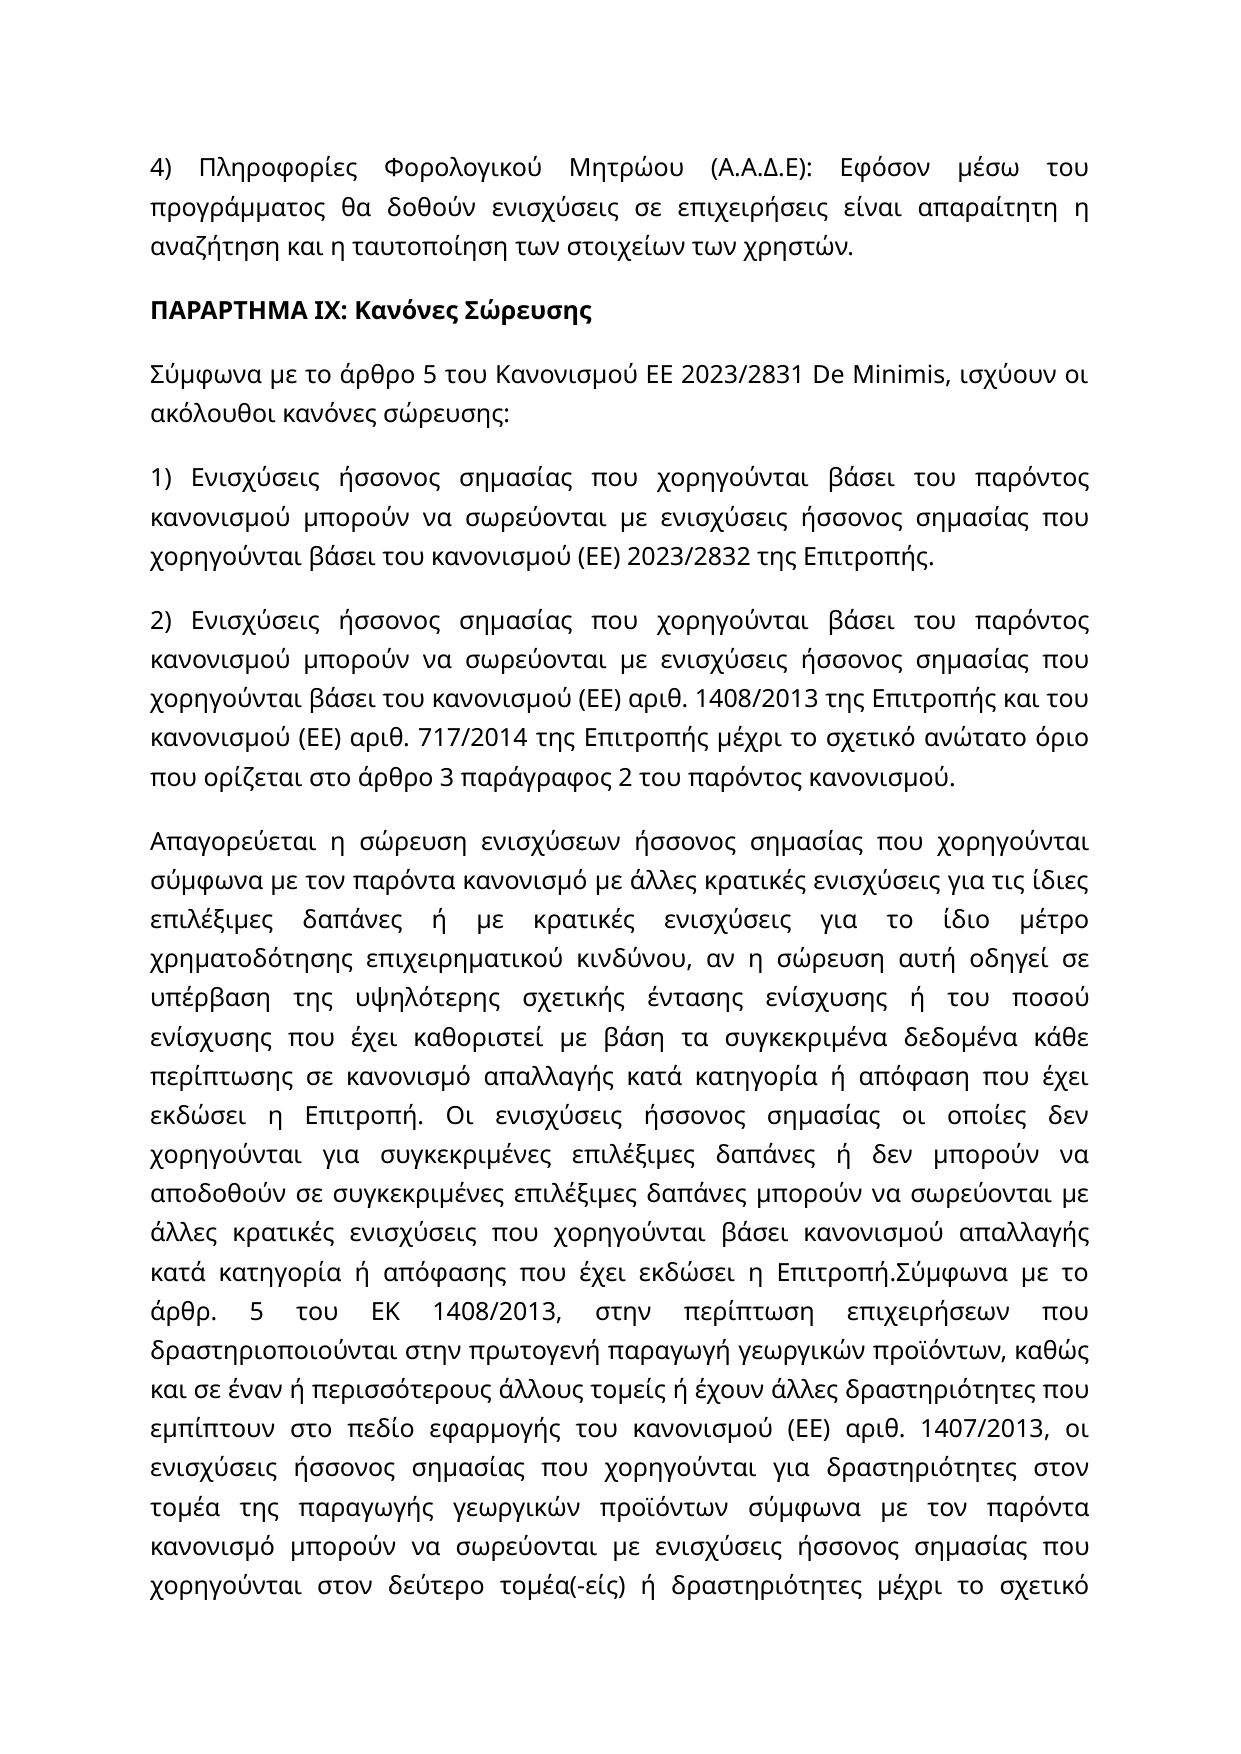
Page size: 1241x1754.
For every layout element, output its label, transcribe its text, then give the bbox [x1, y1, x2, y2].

text 2) Ενισχύσεις ήσσονος σημασίας που χορηγούνται βάσει του παρόντος κανονισμού μπορούν να σωρεύονται με ενισχύσεις ήσσονος σημασίας που χορηγούνται βάσει του κανονισμού (ΕΕ) αριθ. 1408/2013 της Επιτροπής και του κανονισμού (ΕΕ) αριθ. 717/2014 της Επιτροπής μέχρι το σχετικό ανώτατο όριο που ορίζεται στο άρθρο 3 παράγραφος 2 του παρόντος κανονισμού. [150, 602, 1090, 793]
text 4) Πληροφορίες Φορολογικού Μητρώου (Α.Α.Δ.Ε): Εφόσον μέσω του προγράμματος θα δοθούν ενισχύσεις σε επιχειρήσεις είναι απαραίτητη η αναζήτηση και η ταυτοποίηση των στοιχείων των χρηστών. [150, 150, 1090, 262]
text Απαγορεύεται η σώρευση ενισχύσεων ήσσονος σημασίας που χορηγούνται σύμφωνα με τον παρόντα κανονισμό με άλλες κρατικές ενισχύσεις για τις ίδιες επιλέξιμες δαπάνες ή με κρατικές ενισχύσεις για το ίδιο μέτρο χρηματοδότησης επιχειρηματικού κινδύνου, αν η σώρευση αυτή οδηγεί σε υπέρβαση της υψηλότερης σχετικής έντασης ενίσχυσης ή του ποσού ενίσχυσης που έχει καθοριστεί με βάση τα συγκεκριμένα δεδομένα κάθε περίπτωσης σε κανονισμό απαλλαγής κατά κατηγορία ή απόφαση που έχει εκδώσει η Επιτροπή. Οι ενισχύσεις ήσσονος σημασίας οι οποίες δεν χορηγούνται για συγκεκριμένες επιλέξιμες δαπάνες ή δεν μπορούν να αποδοθούν σε συγκεκριμένες επιλέξιμες δαπάνες μπορούν να σωρεύονται με άλλες κρατικές ενισχύσεις που χορηγούνται βάσει κανονισμού απαλλαγής κατά κατηγορία ή απόφασης που έχει εκδώσει η Επιτροπή.Σύμφωνα με το άρθρ. 5 του ΕΚ 1408/2013, στην περίπτωση επιχειρήσεων που δραστηριοποιούνται στην πρωτογενή παραγωγή γεωργικών προϊόντων, καθώς και σε έναν ή περισσότερους άλλους τομείς ή έχουν άλλες δραστηριότητες που εμπίπτουν στο πεδίο εφαρμογής του κανονισμού (ΕΕ) αριθ. 1407/2013, οι ενισχύσεις ήσσονος σημασίας που χορηγούνται για δραστηριότητες στον τομέα της παραγωγής γεωργικών προϊόντων σύμφωνα με τον παρόντα κανονισμό μπορούν να σωρεύονται με ενισχύσεις ήσσονος σημασίας που χορηγούνται στον δεύτερο τομέα(-είς) ή δραστηριότητες μέχρι το σχετικό [150, 823, 1090, 1602]
text 1) Ενισχύσεις ήσσονος σημασίας που χορηγούνται βάσει του παρόντος κανονισμού μπορούν να σωρεύονται με ενισχύσεις ήσσονος σημασίας που χορηγούνται βάσει του κανονισμού (ΕΕ) 2023/2832 της Επιτροπής. [150, 460, 1090, 572]
text ΠΑΡΑΡΤΗΜΑ ΙΧ: Κανόνες Σώρευσης [150, 292, 1090, 327]
text Σύμφωνα με το άρθρο 5 του Κανονισμού ΕΕ 2023/2831 De Minimis, ισχύουν οι ακόλουθοι κανόνες σώρευσης: [150, 357, 1090, 430]
